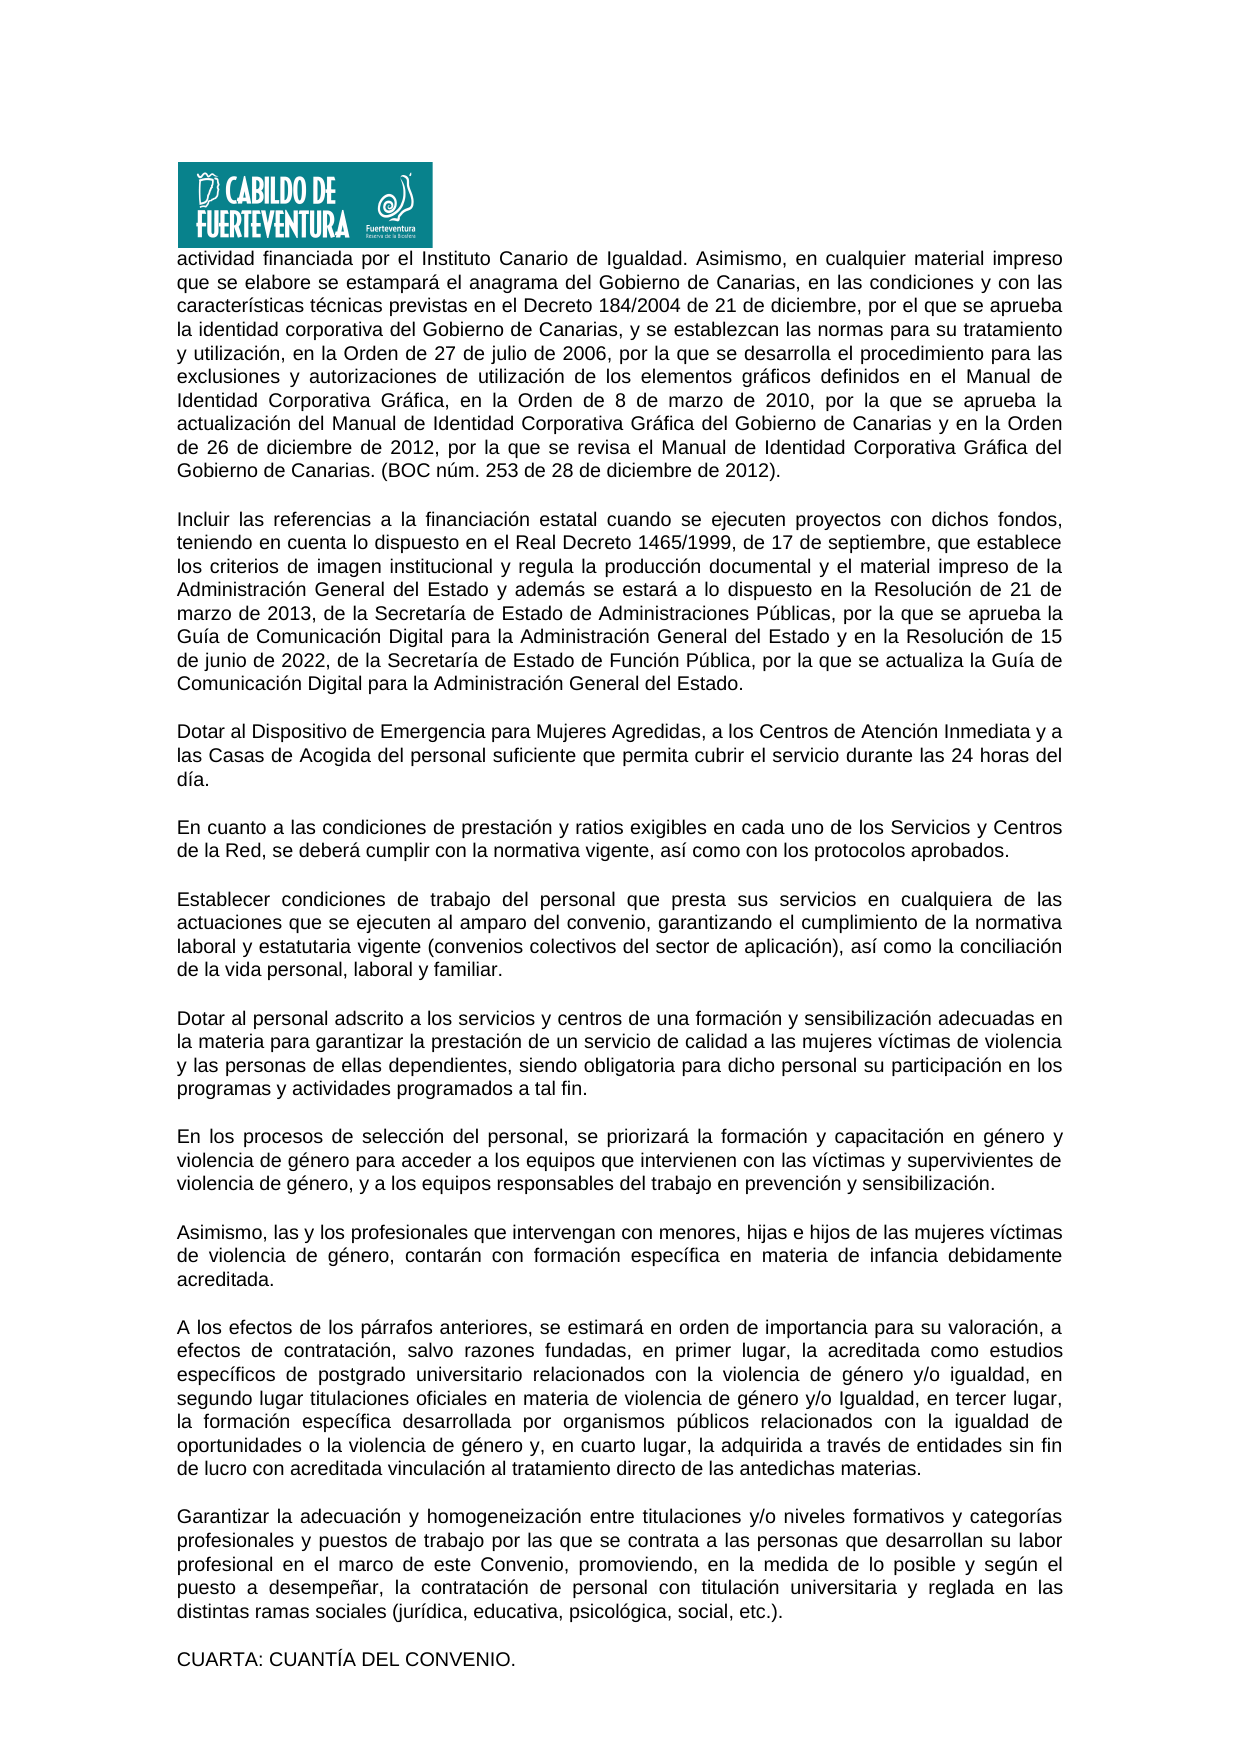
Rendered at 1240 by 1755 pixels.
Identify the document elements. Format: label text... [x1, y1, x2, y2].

text Incluir las referencias a la financiación estatal cuando se ejecuten proyectos con dichos fondos, teniendo en cuenta lo dispuesto en el Real Decreto 1465/1999, de 17 de septiembre, que establece los criterios de imagen institucional y regula la producción documental y el material impreso de la Administración General del Estado y además se estará a lo dispuesto en la Resolución de 21 de marzo de 2013, de la Secretaría de Estado de Administraciones Públicas, por la que se aprueba la Guía de Comunicación Digital para la Administración General del Estado y en la Resolución de 15 de junio de 2022, de la Secretaría de Estado de Función Pública, por la que se actualiza la Guía de Comunicación Digital para la Administración General del Estado. [177, 507, 1064, 695]
text actividad financiada por el Instituto Canario de Igualdad. Asimismo, en cualquier material impreso que se elabore se estampará el anagrama del Gobierno de Canarias, en las condiciones y con las características técnicas previstas en el Decreto 184/2004 de 21 de diciembre, por el que se aprueba la identidad corporativa del Gobierno de Canarias, y se establezcan las normas para su tratamiento y utilización, en la Orden de 27 de julio de 2006, por la que se desarrolla el procedimiento para las exclusiones y autorizaciones de utilización de los elementos gráficos definidos en el Manual de Identidad Corporativa Gráfica, en la Orden de 8 de marzo de 2010, por la que se aprueba la actualización del Manual de Identidad Corporativa Gráfica del Gobierno de Canarias y en la Orden de 26 de diciembre de 2012, por la que se revisa el Manual de Identidad Corporativa Gráfica del Gobierno de Canarias. (BOC núm. 253 de 28 de diciembre de 2012). [177, 247, 1064, 482]
text Dotar al Dispositivo de Emergencia para Mujeres Agredidas, a los Centros de Atención Inmediata y a las Casas de Acogida del personal suficiente que permita cubrir el servicio durante las 24 horas del día. [177, 720, 1064, 790]
text Garantizar la adecuación y homogeneización entre titulaciones y/o niveles formativos y categorías profesionales y puestos de trabajo por las que se contrata a las personas que desarrollan su labor profesional en el marco de este Convenio, promoviendo, en la medida de lo posible y según el puesto a desempeñar, la contratación de personal con titulación universitaria y reglada en las distintas ramas sociales (jurídica, educativa, psicológica, social, etc.). [177, 1505, 1064, 1622]
text Dotar al personal adscrito a los servicios y centros de una formación y sensibilización adecuadas en la materia para garantizar la prestación de un servicio de calidad a las mujeres víctimas de violencia y las personas de ellas dependientes, siendo obligatoria para dicho personal su participación en los programas y actividades programados a tal fin. [177, 1006, 1064, 1100]
picture [177, 161, 433, 248]
text Asimismo, las y los profesionales que intervengan con menores, hijas e hijos de las mujeres víctimas de violencia de género, contarán con formación específica en materia de infancia debidamente acreditada. [177, 1221, 1064, 1290]
text En cuanto a las condiciones de prestación y ratios exigibles en cada uno de los Servicios y Centros de la Red, se deberá cumplir con la normativa vigente, así como con los protocolos aprobados. [177, 816, 1064, 862]
text En los procesos de selección del personal, se priorizará la formación y capacitación en género y violencia de género para acceder a los equipos que intervienen con las víctimas y supervivientes de violencia de género, y a los equipos responsables del trabajo en prevención y sensibilización. [177, 1125, 1064, 1195]
text CUARTA: CUANTÍA DEL CONVENIO. [177, 1648, 1064, 1670]
text A los efectos de los párrafos anteriores, se estimará en orden de importancia para su valoración, a efectos de contratación, salvo razones fundadas, en primer lugar, la acreditada como estudios específicos de postgrado universitario relacionados con la violencia de género y/o igualdad, en segundo lugar titulaciones oficiales en materia de violencia de género y/o Igualdad, en tercer lugar, la formación específica desarrollada por organismos públicos relacionados con la igualdad de oportunidades o la violencia de género y, en cuarto lugar, la adquirida a través de entidades sin fin de lucro con acreditada vinculación al tratamiento directo de las antedichas materias. [177, 1316, 1064, 1480]
text Establecer condiciones de trabajo del personal que presta sus servicios en cualquiera de las actuaciones que se ejecuten al amparo del convenio, garantizando el cumplimiento de la normativa laboral y estatutaria vigente (convenios colectivos del sector de aplicación), así como la conciliación de la vida personal, laboral y familiar. [177, 887, 1064, 981]
